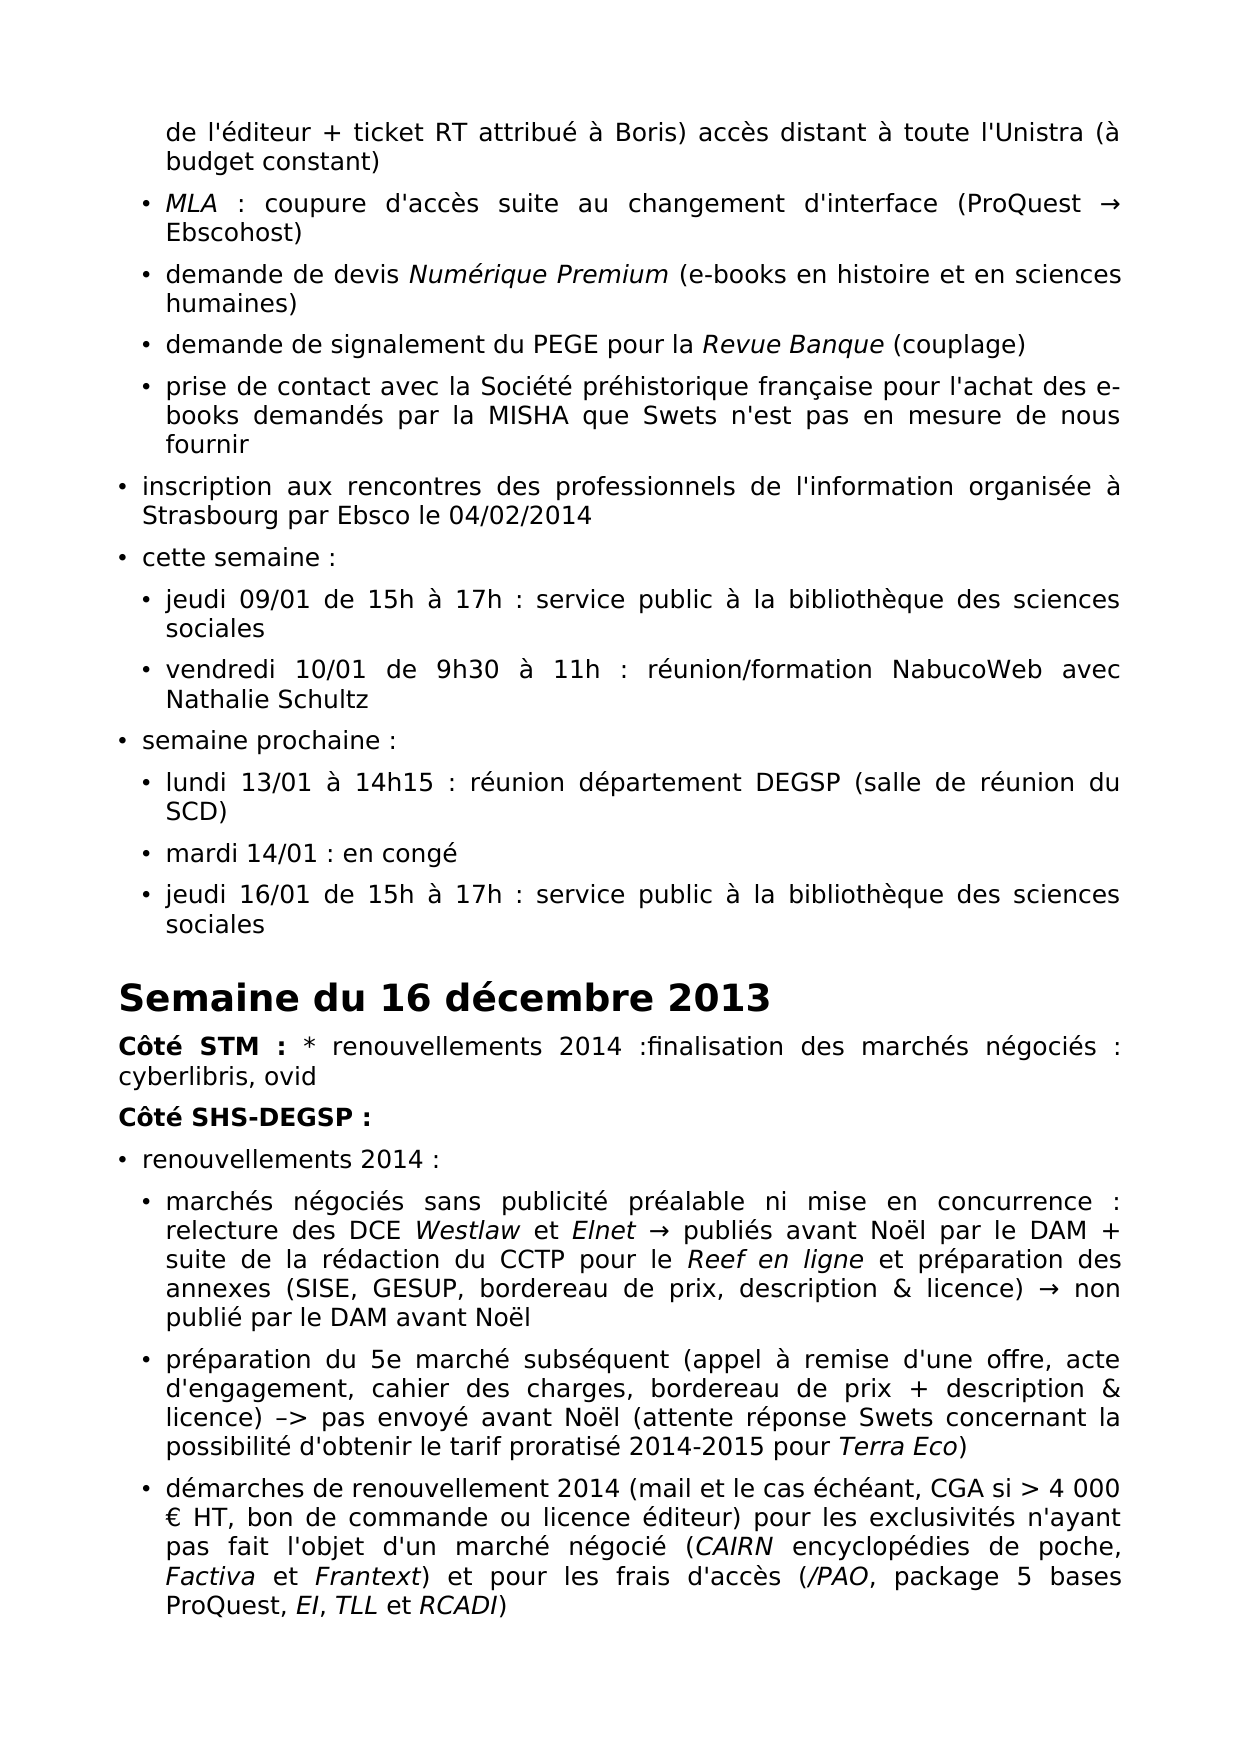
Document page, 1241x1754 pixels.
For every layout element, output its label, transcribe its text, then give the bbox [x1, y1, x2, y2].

list renouvellements 2014 : [118, 1145, 1122, 1174]
list inscription aux rencontres des professionnels de l'information organisée à Strasbourg par Ebsco le 04/02/2014 [118, 472, 1122, 531]
text Côté SHS-DEGSP : [118, 1103, 1122, 1133]
list lundi 13/01 à 14h15 : réunion département DEGSP (salle de réunion du SCD) [142, 768, 1122, 826]
text Côté STM : * renouvellements 2014 :finalisation des marchés négociés : cyberlibris, ovid [118, 1033, 1122, 1091]
list semaine prochaine : [118, 726, 1122, 756]
list jeudi 16/01 de 15h à 17h : service public à la bibliothèque des sciences sociales [142, 881, 1122, 939]
list de l'éditeur + ticket RT attribué à Boris) accès distant à toute l'Unistra (à budget constant) [142, 118, 1122, 176]
list préparation du 5e marché subséquent (appel à remise d'une offre, acte d'engagement, cahier des charges, bordereau de prix + description & licence) –> pas envoyé avant Noël (attente réponse Swets concernant la possibilité d'obtenir le tarif proratisé 2014-2015 pour Terra Eco) [142, 1345, 1122, 1462]
list cette semaine : [118, 543, 1122, 572]
list jeudi 09/01 de 15h à 17h : service public à la bibliothèque des sciences sociales [142, 585, 1122, 643]
list MLA : coupure d'accès suite au changement d'interface (ProQuest → Ebscohost) [142, 189, 1122, 247]
list prise de contact avec la Société préhistorique française pour l'achat des e-books demandés par la MISHA que Swets n'est pas en mesure de nous fournir [142, 372, 1122, 460]
list démarches de renouvellement 2014 (mail et le cas échéant, CGA si > 4 000 € HT, bon de commande ou licence éditeur) pour les exclusivités n'ayant pas fait l'objet d'un marché négocié (CAIRN encyclopédies de poche, Factiva et Frantext) et pour les frais d'accès (/PAO, package 5 bases ProQuest, EI, TLL et RCADI) [142, 1474, 1122, 1620]
list mardi 14/01 : en congé [142, 839, 1122, 868]
list demande de signalement du PEGE pour la Revue Banque (couplage) [142, 331, 1122, 360]
subtitle Semaine du 16 décembre 2013 [118, 976, 1122, 1020]
list marchés négociés sans publicité préalable ni mise en concurrence : relecture des DCE Westlaw et Elnet → publiés avant Noël par le DAM + suite de la rédaction du CCTP pour le Reef en ligne et préparation des annexes (SISE, GESUP, bordereau de prix, description & licence) → non publié par le DAM avant Noël [142, 1187, 1122, 1333]
list vendredi 10/01 de 9h30 à 11h : réunion/formation NabucoWeb avec Nathalie Schultz [142, 656, 1122, 714]
list demande de devis Numérique Premium (e-books en histoire et en sciences humaines) [142, 260, 1122, 318]
